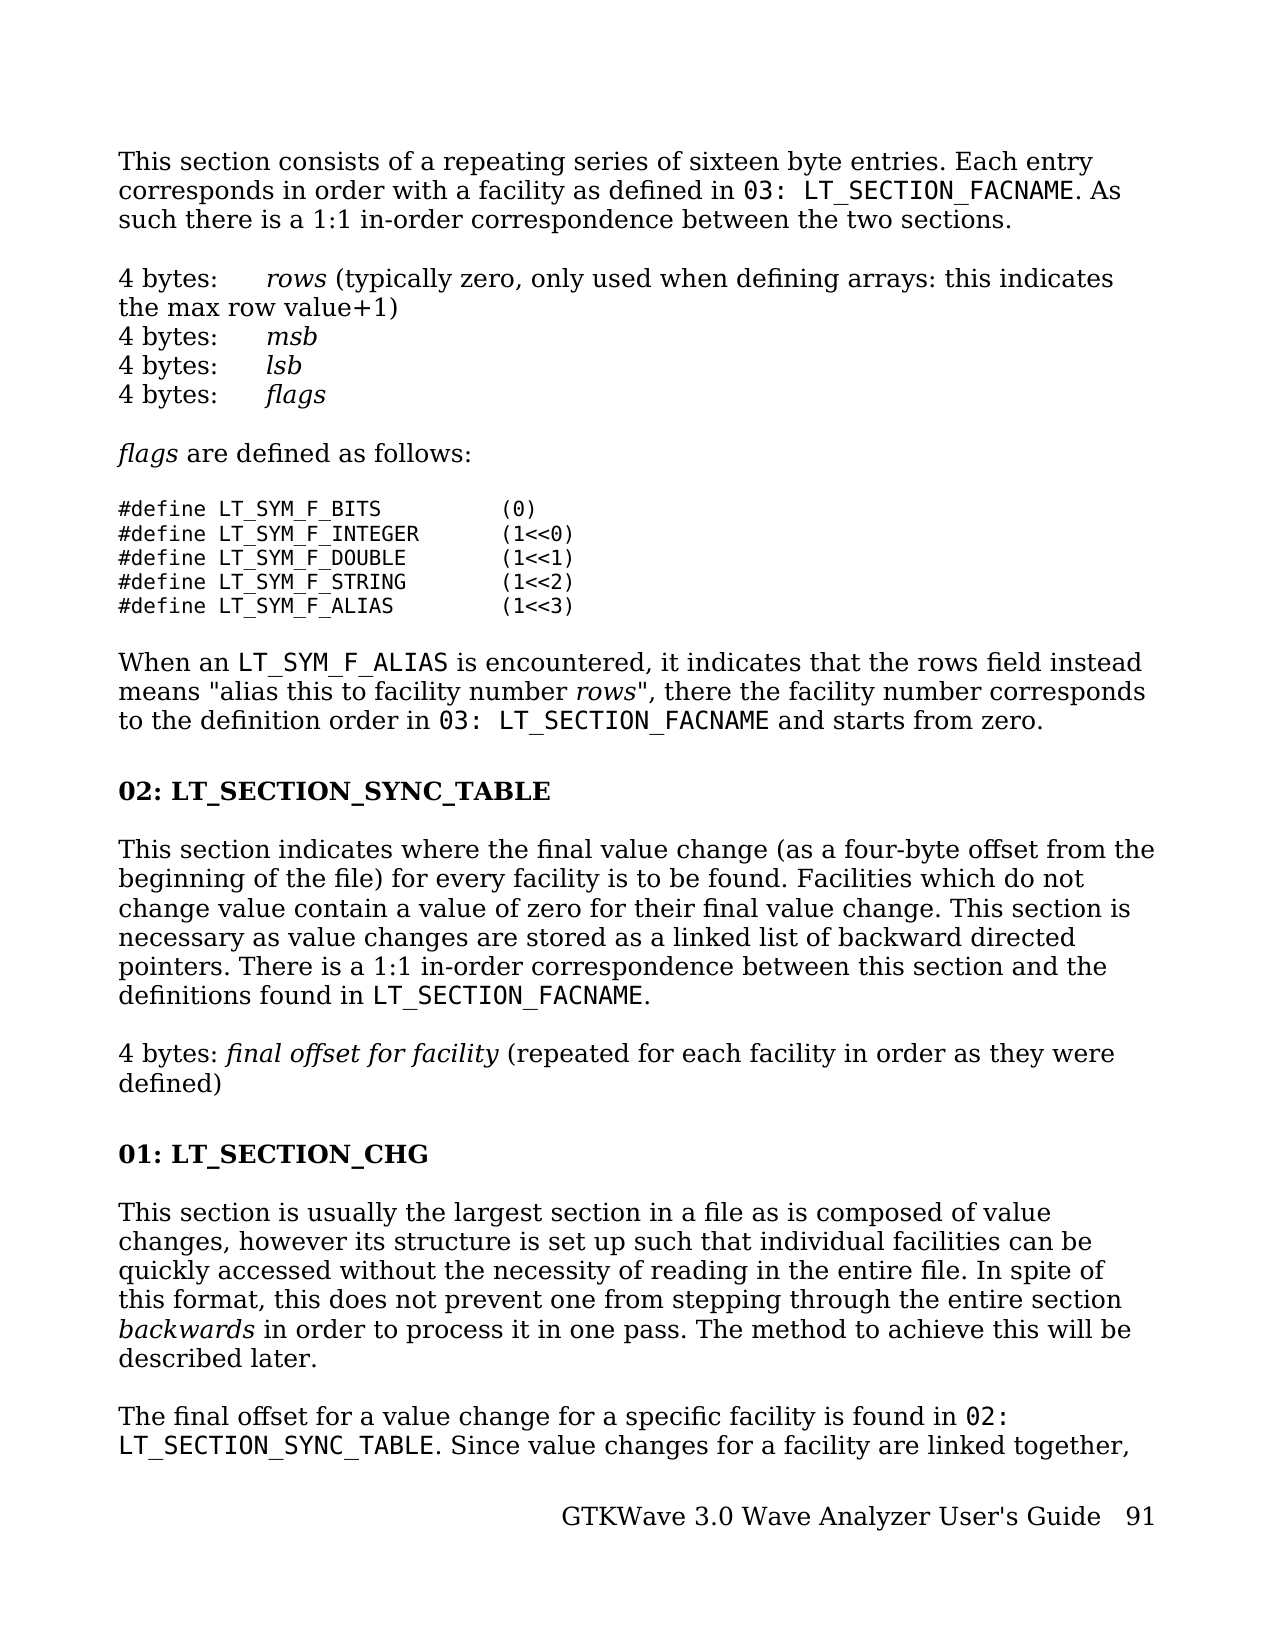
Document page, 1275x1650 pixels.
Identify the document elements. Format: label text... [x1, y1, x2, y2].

text 01: LT_SECTION_CHG This section is usually the largest section in a file as is composed of value changes, however its structure is set up such that individual facilities can be quickly accessed without the necessity of reading in the entire file. In spite of this format, this does not prevent one from stepping through the entire section backwards in order to process it in one pass. The method to achieve this will be described later. The final offset for a value change for a specific facility is found in 02: LT_SECTION_SYNC_TABLE. Since value changes for a facility are linked together, [118, 1111, 1157, 1461]
text 02: LT_SECTION_SYNC_TABLE This section indicates where the final value change (as a four-byte offset from the beginning of the file) for every facility is to be found. Facilities which do not change value contain a value of zero for their final value change. This section is necessary as value changes are stored as a linked list of backward directed pointers. There is a 1:1 in-order correspondence between this section and the definitions found in LT_SECTION_FACNAME. 4 bytes: final offset for facility (repeated for each facility in order as they were defined) [118, 748, 1157, 1098]
text This section consists of a repeating series of sixteen byte entries. Each entry corresponds in order with a facility as defined in 03: LT_SECTION_FACNAME. As such there is a 1:1 in-order correspondence between the two sections. 4 bytes: rows (typically zero, only used when defining arrays: this indicates the max row value+1) 4 bytes: msb 4 bytes: lsb 4 bytes: flags flags are defined as follows: #define LT_SYM_F_BITS (0) #define LT_SYM_F_INTEGER (1<<0) #define LT_SYM_F_DOUBLE (1<<1) #define LT_SYM_F_STRING (1<<2) #define LT_SYM_F_ALIAS (1<<3) When an LT_SYM_F_ALIAS is encountered, it indicates that the rows field instead means "alias this to facility number rows", there the facility number corresponds to the definition order in 03: LT_SECTION_FACNAME and starts from zero. [118, 118, 1157, 735]
